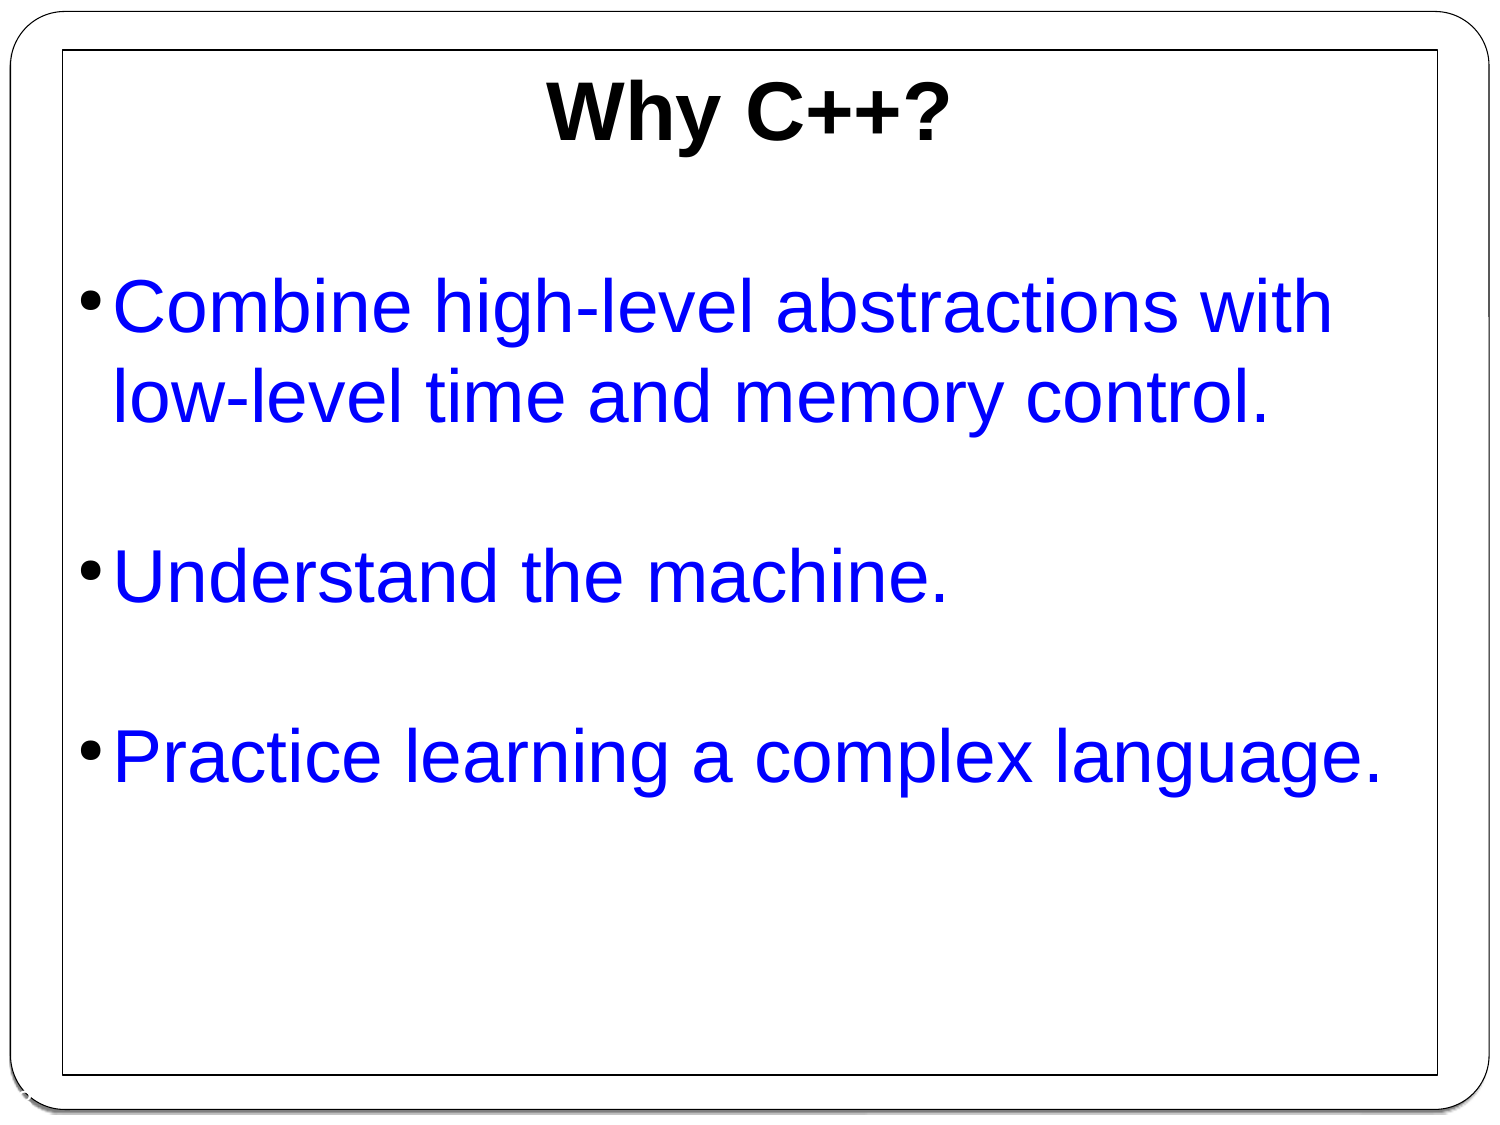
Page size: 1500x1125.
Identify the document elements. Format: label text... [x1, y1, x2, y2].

slide_number [0, 1074, 50, 1125]
text_box Why C++? Combine high-level abstractions with low-level time and memory control. Understand the machine. Practice learning a complex language. [62, 50, 1438, 1075]
